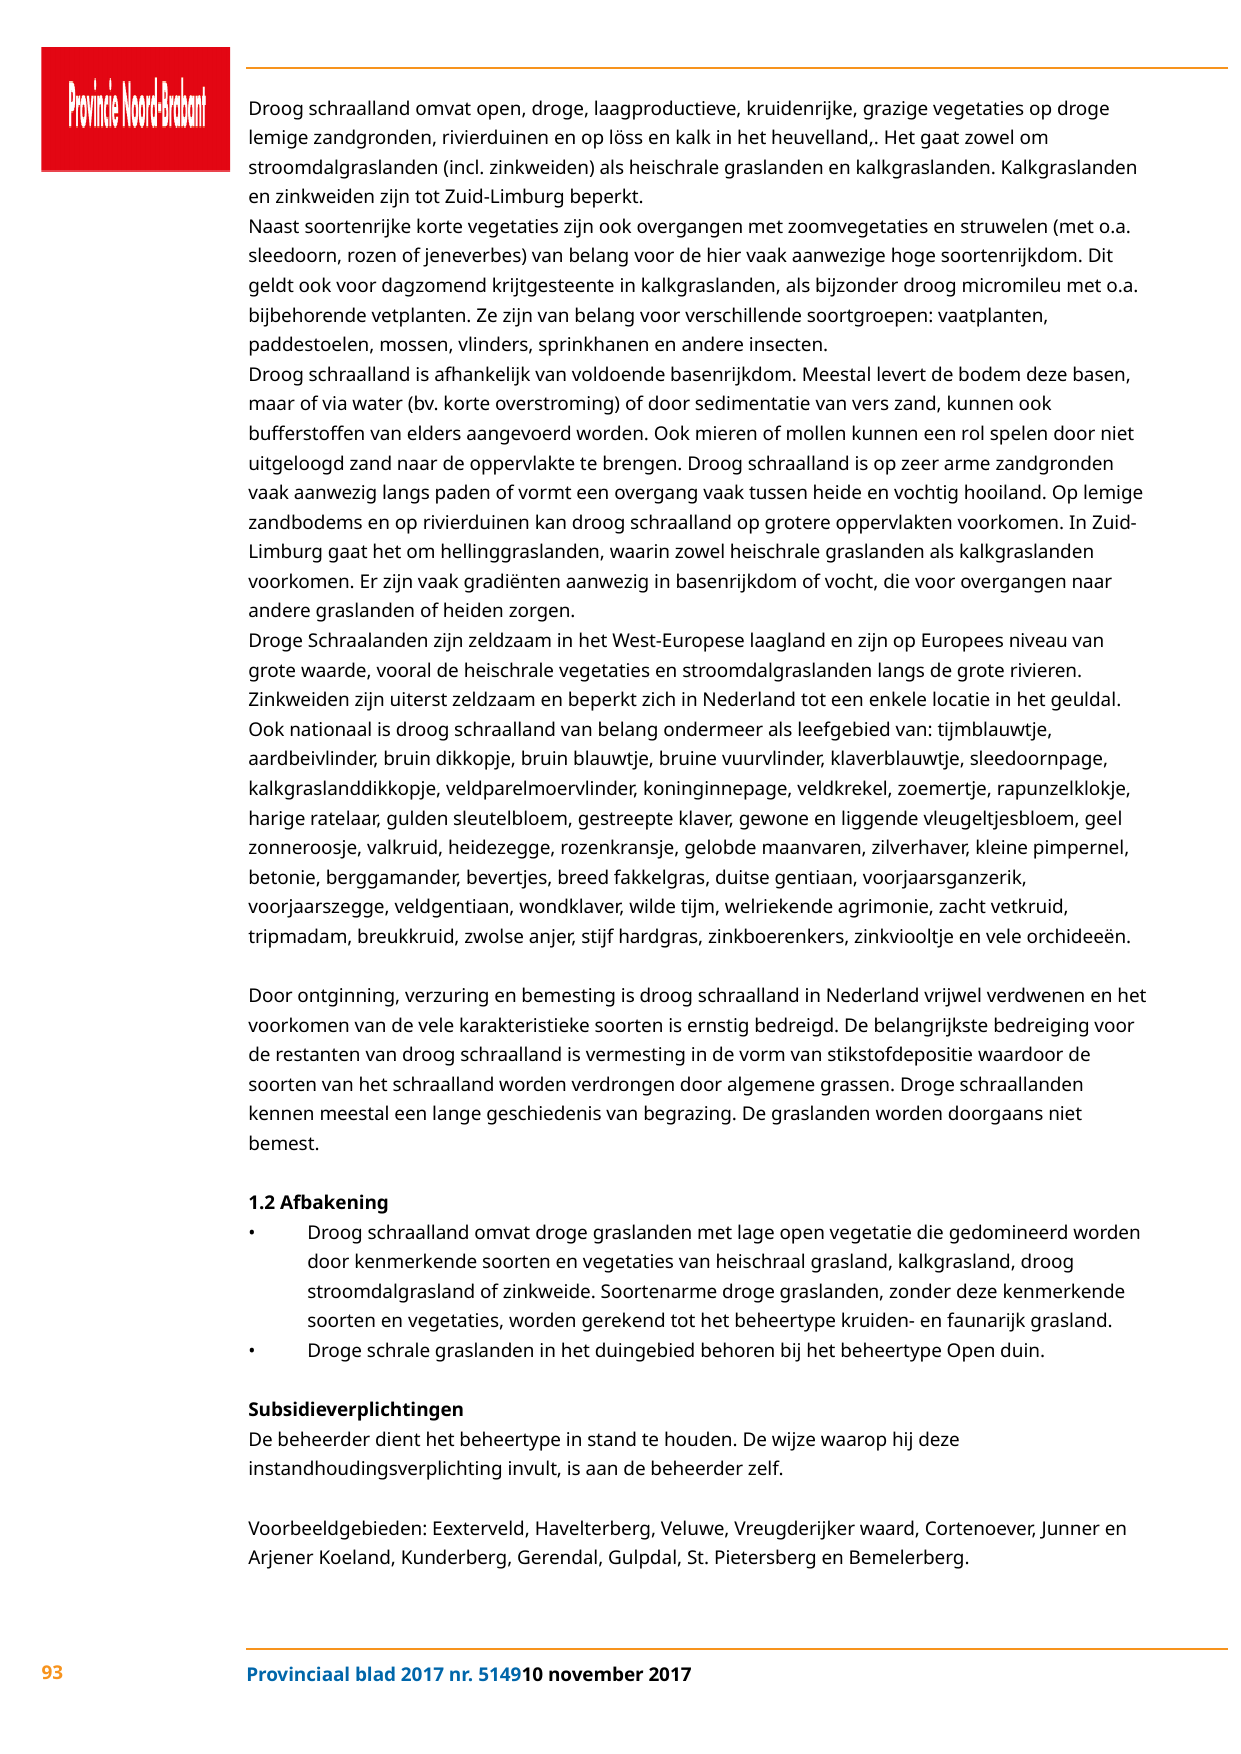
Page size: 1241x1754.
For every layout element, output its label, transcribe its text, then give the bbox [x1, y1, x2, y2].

text De beheerder dient het beheertype in stand te houden. De wijze waarop hij deze instandhoudingsverplichting invult, is aan de beheerder zelf. [248, 1426, 1152, 1481]
text Droog schraalland omvat open, droge, laagproductieve, kruidenrijke, grazige vegetaties op droge lemige zandgronden, rivierduinen en op löss en kalk in het heuvelland,. Het gaat zowel om stroomdalgraslanden (incl. zinkweiden) als heischrale graslanden en kalkgraslanden. Kalkgraslanden en zinkweiden zijn tot Zuid-Limburg beperkt. [248, 95, 1152, 209]
picture [41, 47, 231, 172]
list Droog schraalland omvat droge graslanden met lage open vegetatie die gedomineerd worden door kenmerkende soorten en vegetaties van heischraal grasland, kalkgrasland, droog stroomdalgrasland of zinkweide. Soortenarme droge graslanden, zonder deze kenmerkende soorten en vegetaties, worden gerekend tot het beheertype kruiden- en faunarijk grasland. [248, 1219, 1152, 1333]
text Voorbeeldgebieden: Eexterveld, Havelterberg, Veluwe, Vreugderijker waard, Cortenoever, Junner en Arjener Koeland, Kunderberg, Gerendal, Gulpdal, St. Pietersberg en Bemelerberg. [248, 1515, 1152, 1570]
list Droge schrale graslanden in het duingebied behoren bij het beheertype Open duin. [248, 1337, 1152, 1363]
text Naast soortenrijke korte vegetaties zijn ook overgangen met zoomvegetaties en struwelen (met o.a. sleedoorn, rozen of jeneverbes) van belang voor de hier vaak aanwezige hoge soortenrijkdom. Dit geldt ook voor dagzomend krijtgesteente in kalkgraslanden, als bijzonder droog micromileu met o.a. bijbehorende vetplanten. Ze zijn van belang voor verschillende soortgroepen: vaatplanten, paddestoelen, mossen, vlinders, sprinkhanen en andere insecten. [248, 213, 1152, 357]
text Droog schraalland is afhankelijk van voldoende basenrijkdom. Meestal levert de bodem deze basen, maar of via water (bv. korte overstroming) of door sedimentatie van vers zand, kunnen ook bufferstoffen van elders aangevoerd worden. Ook mieren of mollen kunnen een rol spelen door niet uitgeloogd zand naar de oppervlakte te brengen. Droog schraalland is op zeer arme zandgronden vaak aanwezig langs paden of vormt een overgang vaak tussen heide en vochtig hooiland. Op lemige zandbodems en op rivierduinen kan droog schraalland op grotere oppervlakten voorkomen. In Zuid-Limburg gaat het om hellinggraslanden, waarin zowel heischrale graslanden als kalkgraslanden voorkomen. Er zijn vaak gradiënten aanwezig in basenrijkdom of vocht, die voor overgangen naar andere graslanden of heiden zorgen. [248, 361, 1152, 623]
text Subsidieverplichtingen [248, 1396, 1152, 1422]
text Droge Schraalanden zijn zeldzaam in het West-Europese laagland en zijn op Europees niveau van grote waarde, vooral de heischrale vegetaties en stroomdalgraslanden langs de grote rivieren. Zinkweiden zijn uiterst zeldzaam en beperkt zich in Nederland tot een enkele locatie in het geuldal. Ook nationaal is droog schraalland van belang ondermeer als leefgebied van: tijmblauwtje, aardbeivlinder, bruin dikkopje, bruin blauwtje, bruine vuurvlinder, klaverblauwtje, sleedoornpage, kalkgraslanddikkopje, veldparelmoervlinder, koninginnepage, veldkrekel, zoemertje, rapunzelklokje, harige ratelaar, gulden sleutelbloem, gestreepte klaver, gewone en liggende vleugeltjesbloem, geel zonneroosje, valkruid, heidezegge, rozenkransje, gelobde maanvaren, zilverhaver, kleine pimpernel, betonie, berggamander, bevertjes, breed fakkelgras, duitse gentiaan, voorjaarsganzerik, voorjaarszegge, veldgentiaan, wondklaver, wilde tijm, welriekende agrimonie, zacht vetkruid, tripmadam, breukkruid, zwolse anjer, stijf hardgras, zinkboerenkers, zinkviooltje en vele orchideeën. [248, 627, 1152, 949]
text 1.2 Afbakening [248, 1189, 1152, 1215]
text Door ontginning, verzuring en bemesting is droog schraalland in Nederland vrijwel verdwenen en het voorkomen van de vele karakteristieke soorten is ernstig bedreigd. De belangrijkste bedreiging voor de restanten van droog schraalland is vermesting in de vorm van stikstofdepositie waardoor de soorten van het schraalland worden verdrongen door algemene grassen. Droge schraallanden kennen meestal een lange geschiedenis van begrazing. De graslanden worden doorgaans niet bemest. [248, 982, 1152, 1156]
